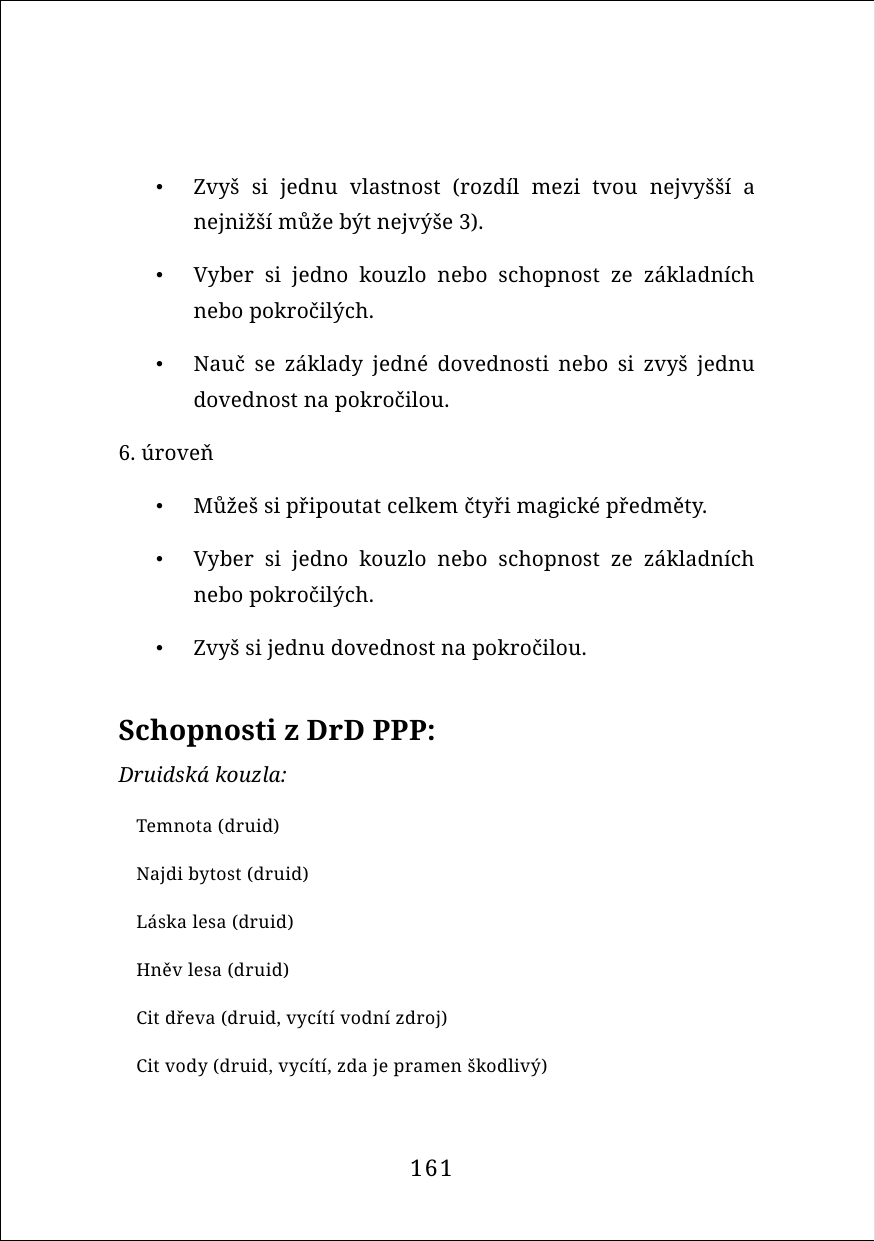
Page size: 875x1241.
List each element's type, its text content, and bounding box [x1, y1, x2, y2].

list Zvyš si jednu vlastnost (rozdíl mezi tvou nejvyšší a nejnižší může být nejvýše 3). [156, 172, 756, 236]
subtitle Schopnosti z DrD PPP: [118, 710, 756, 748]
text Hněv lesa (druid) [136, 957, 756, 981]
list Vyber si jedno kouzlo nebo schopnost ze základních nebo pokročilých. [156, 544, 756, 608]
list Můžeš si připoutat celkem čtyři magické předměty. [156, 491, 756, 520]
text Cit dřeva (druid, vycítí vodní zdroj) [136, 1005, 756, 1029]
text Najdi bytost (druid) [136, 861, 756, 886]
text Temnota (druid) [136, 813, 756, 838]
list Zvyš si jednu dovednost na pokročilou. [156, 633, 756, 662]
list Vyber si jedno kouzlo nebo schopnost ze základních nebo pokročilých. [156, 261, 756, 324]
text Cit vody (druid, vycítí, zda je pramen škodlivý) [136, 1053, 756, 1077]
text 6. úroveň [118, 438, 756, 466]
text Druidská kouzla: [118, 760, 756, 789]
list Nauč se základy jedné dovednosti nebo si zvyš jednu dovednost na pokročilou. [156, 349, 756, 413]
text Láska lesa (druid) [136, 909, 756, 933]
